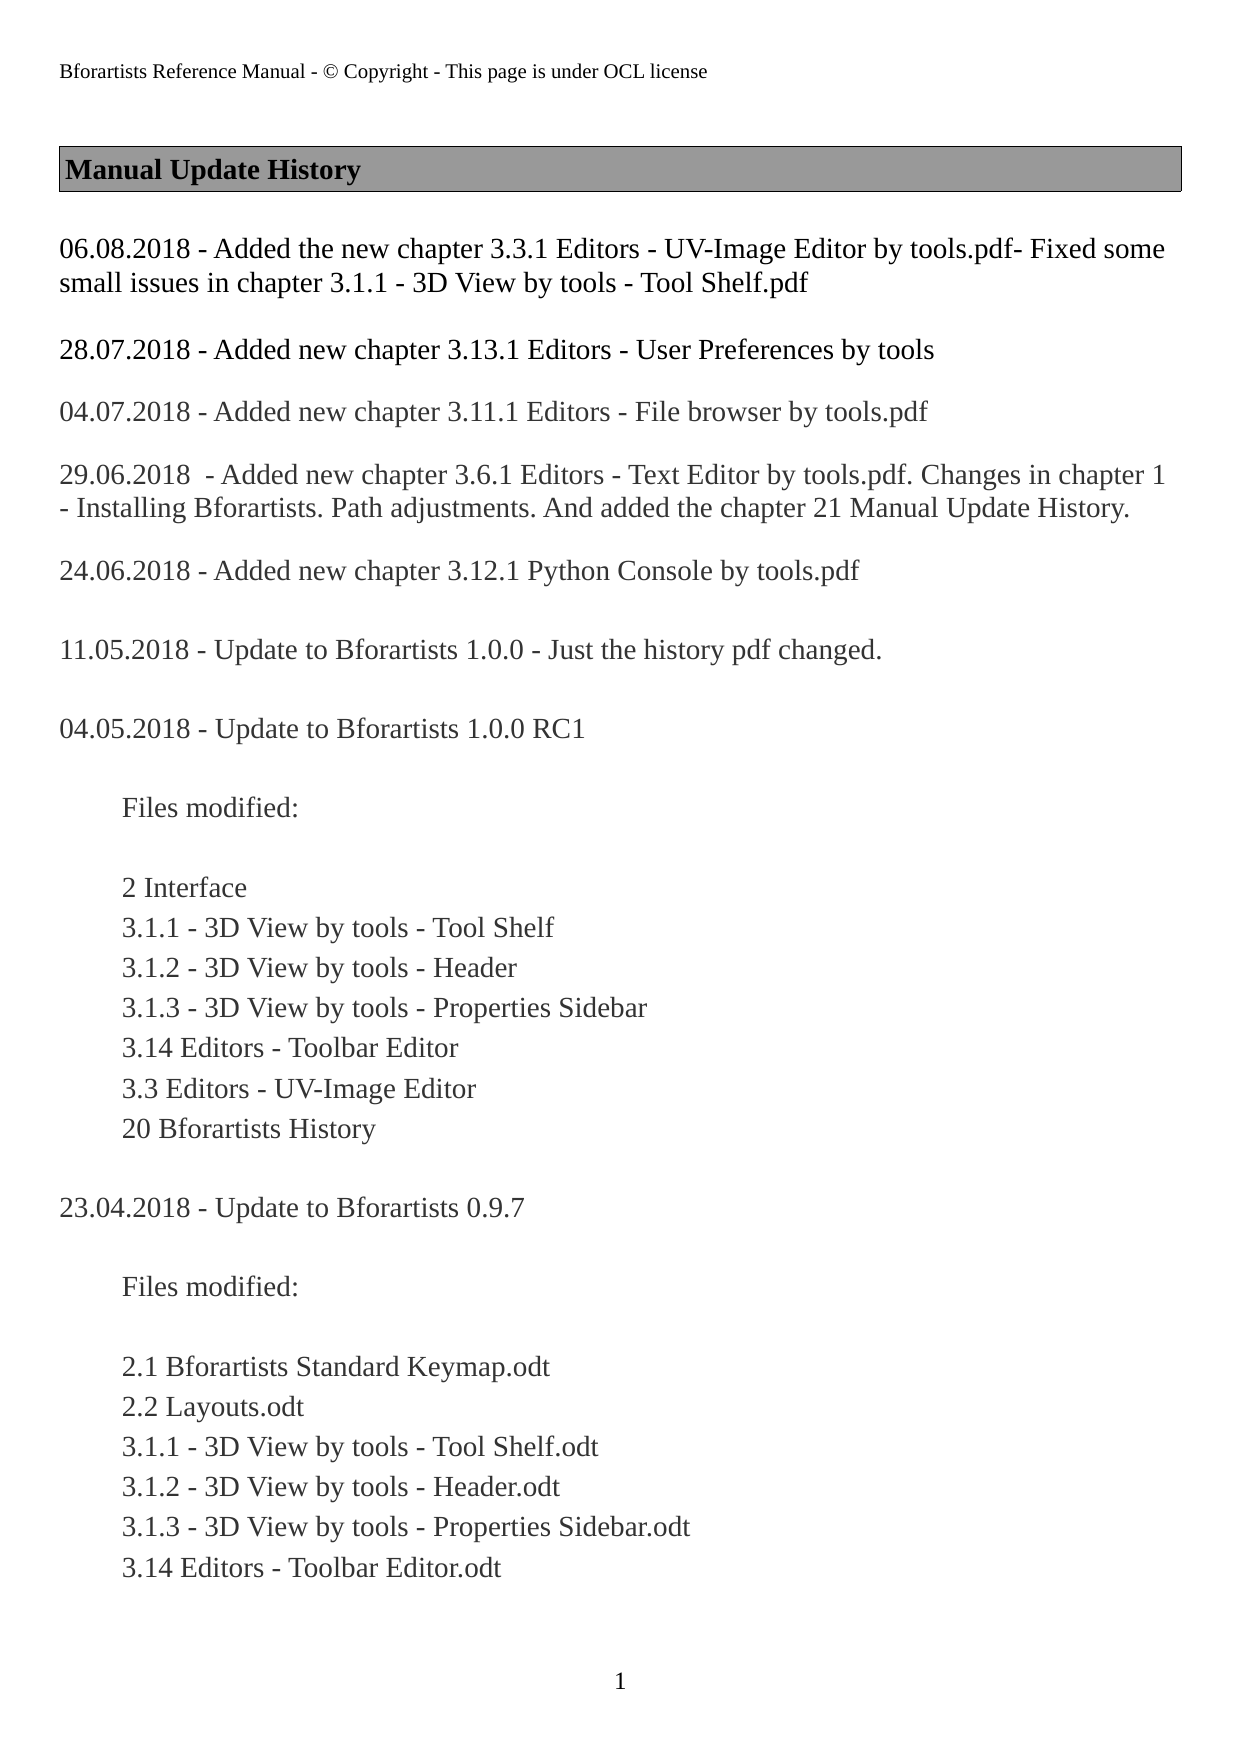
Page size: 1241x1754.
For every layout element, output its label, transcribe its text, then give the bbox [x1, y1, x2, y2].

table_header Manual Update History [60, 147, 1181, 191]
text 2 Interface 3.1.1 - 3D View by tools - Tool Shelf 3.1.2 - 3D View by tools - Header 3.1.3 - 3D View by tools - Properties Sidebar 3.14 Editors - Toolbar Editor 3.3 Editors - UV-Image Editor 20 Bforartists History [122, 870, 1181, 1144]
text 24.06.2018 - Added new chapter 3.12.1 Python Console by tools.pdf [59, 553, 1181, 586]
text 28.07.2018 - Added new chapter 3.13.1 Editors - User Preferences by tools [59, 332, 1181, 366]
text 2.1 Bforartists Standard Keymap.odt 2.2 Layouts.odt 3.1.1 - 3D View by tools - Tool Shelf.odt 3.1.2 - 3D View by tools - Header.odt 3.1.3 - 3D View by tools - Properties Sidebar.odt 3.14 Editors - Toolbar Editor.odt [122, 1349, 1181, 1583]
text 23.04.2018 - Update to Bforartists 0.9.7 [59, 1190, 1181, 1224]
text 04.07.2018 - Added new chapter 3.11.1 Editors - File browser by tools.pdf [59, 394, 1181, 428]
text Files modified: [122, 790, 1181, 824]
text Files modified: [122, 1269, 1181, 1303]
text 29.06.2018 - Added new chapter 3.6.1 Editors - Text Editor by tools.pdf. Changes in chapter 1 - Installing Bforartists. Path adjustments. And added the chapter 21 Manual Update History. [59, 457, 1181, 524]
text 11.05.2018 - Update to Bforartists 1.0.0 - Just the history pdf changed. [59, 632, 1181, 665]
text 04.05.2018 - Update to Bforartists 1.0.0 RC1 [59, 711, 1181, 745]
text 06.08.2018 - Added the new chapter 3.3.1 Editors - UV-Image Editor by tools.pdf- Fixed some small issues in chapter 3.1.1 - 3D View by tools - Tool Shelf.pdf [59, 232, 1181, 299]
